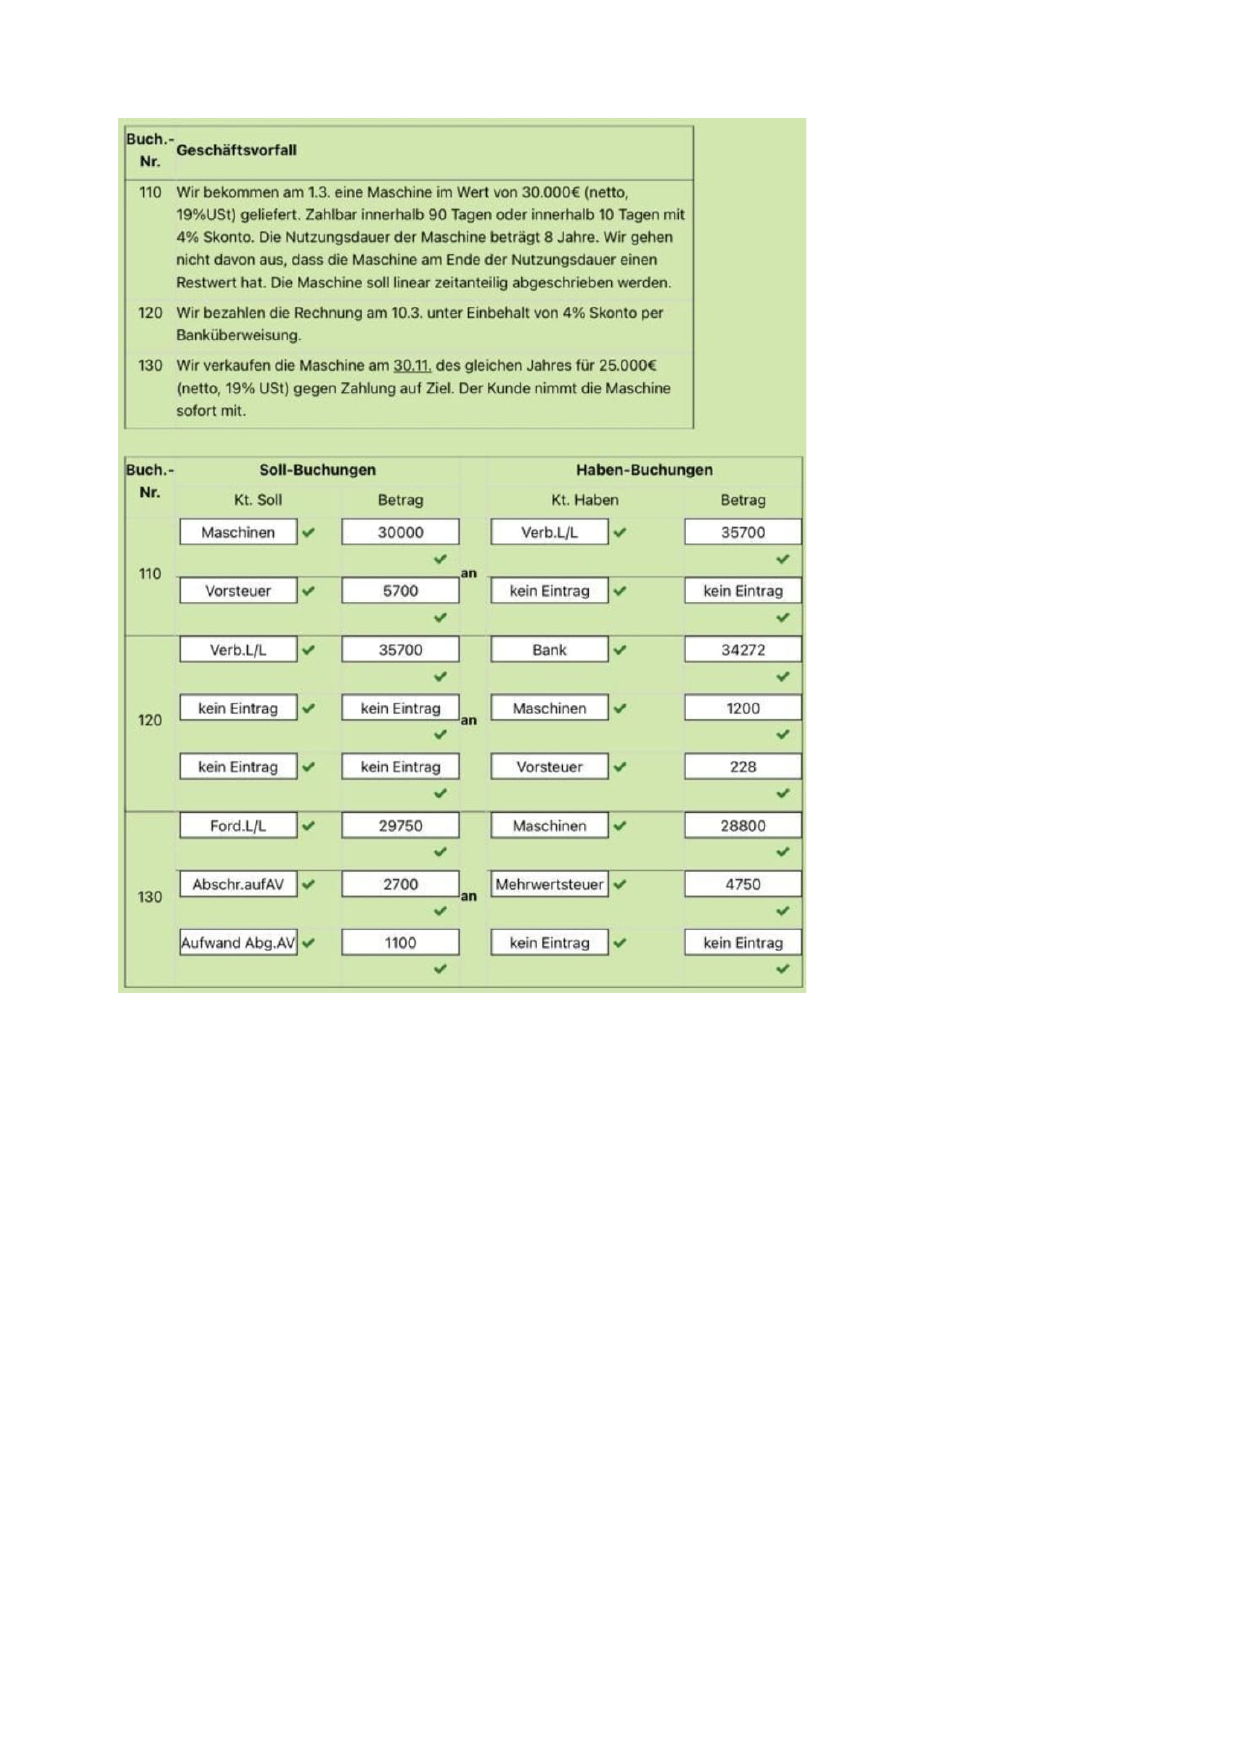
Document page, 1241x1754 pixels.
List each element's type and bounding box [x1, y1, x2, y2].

picture [118, 118, 807, 993]
